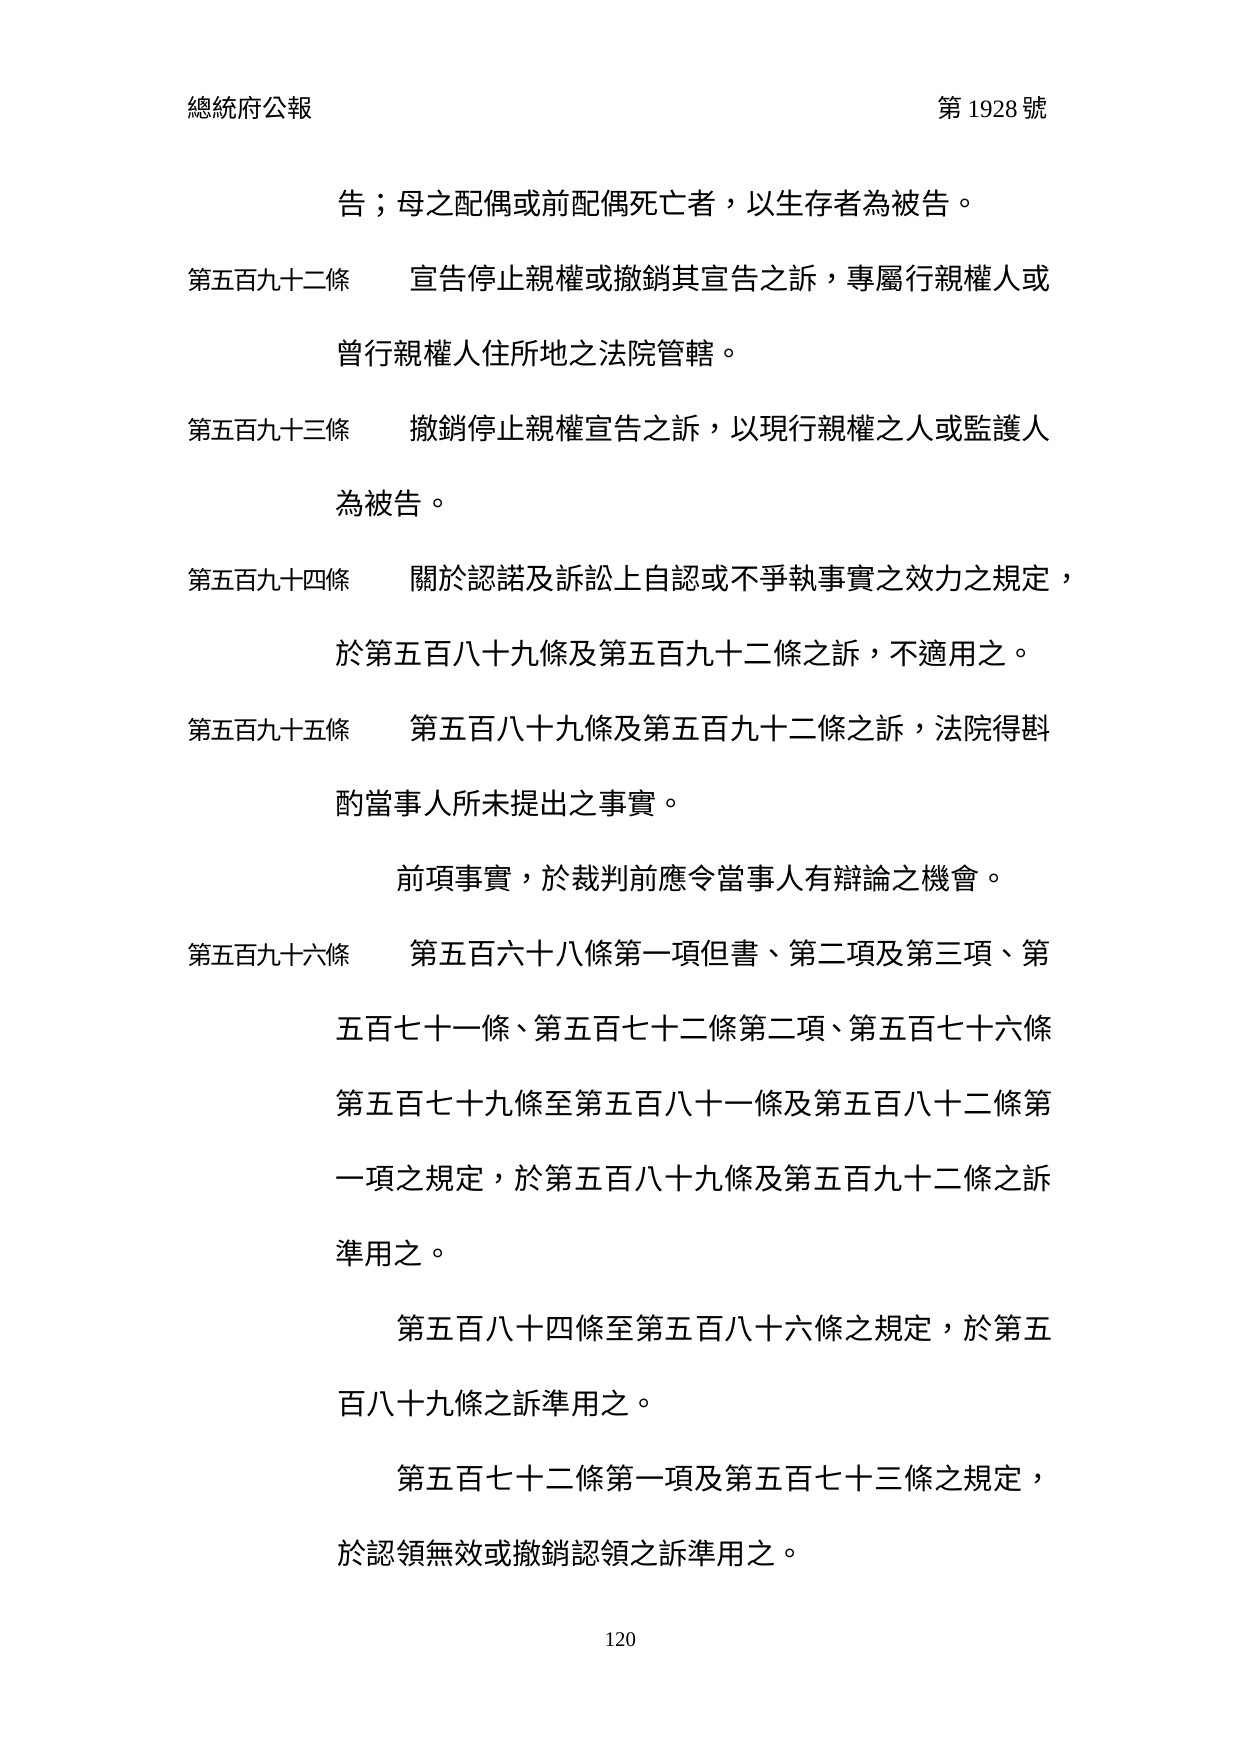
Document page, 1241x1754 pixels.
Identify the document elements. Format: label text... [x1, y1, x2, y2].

text 第五百九十五條 第五百八十九條及第五百九十二條之訴，法院得斟酌當事人所未提出之事實。 [187, 689, 1053, 839]
text 第五百九十二條 宣告停止親權或撤銷其宣告之訴，專屬行親權人或曾行親權人住所地之法院管轄。 [187, 239, 1053, 389]
text 前項事實，於裁判前應令當事人有辯論之機會。 [337, 839, 1053, 914]
text 第五百七十二條第一項及第五百七十三條之規定，於認領無效或撤銷認領之訴準用之。 [337, 1439, 1053, 1589]
text 第五百九十六條 第五百六十八條第一項但書、第二項及第三項、第五百七十一條、第五百七十二條第二項、第五百七十六條、第五百七十九條至第五百八十一條及第五百八十二條第一項之規定，於第五百八十九條及第五百九十二條之訴準用之。 [187, 914, 1053, 1289]
text 第五百九十四條 關於認諾及訴訟上自認或不爭執事實之效力之規定，於第五百八十九條及第五百九十二條之訴，不適用之。 [187, 539, 1053, 689]
text 告；母之配偶或前配偶死亡者，以生存者為被告。 [337, 164, 1053, 239]
text 第五百八十四條至第五百八十六條之規定，於第五百八十九條之訴準用之。 [337, 1289, 1053, 1439]
text 第五百九十三條 撤銷停止親權宣告之訴，以現行親權之人或監護人為被告。 [187, 389, 1053, 539]
